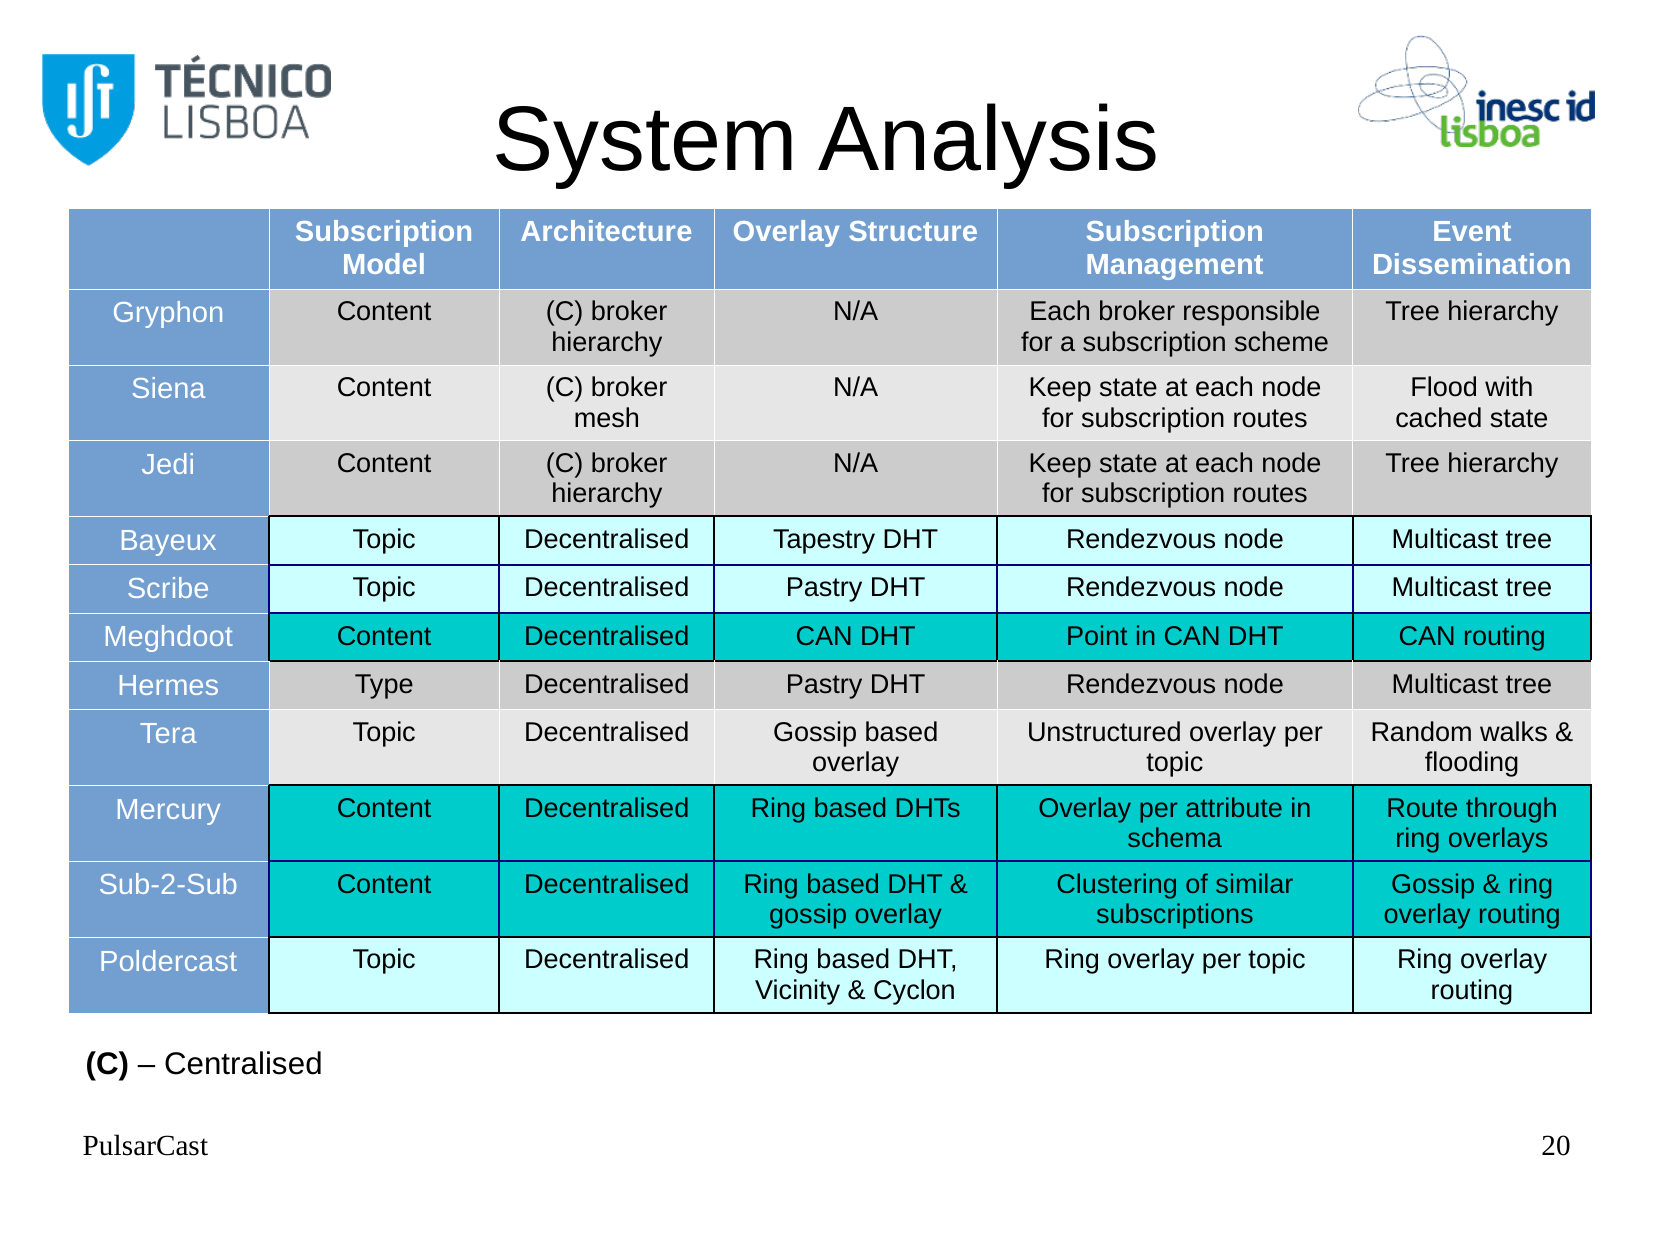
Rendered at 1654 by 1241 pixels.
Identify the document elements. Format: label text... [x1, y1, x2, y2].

table_cell (C) broker mesh [500, 366, 714, 440]
table_cell Scribe [69, 565, 268, 613]
table_cell Topic [270, 710, 499, 784]
table_cell Decentralised [500, 566, 713, 612]
table_cell Ring based DHTs [715, 786, 996, 860]
table_cell Pastry DHT [715, 566, 996, 612]
table_cell Route through ring overlays [1354, 786, 1590, 860]
table_cell Bayeux [69, 517, 268, 564]
table_cell CAN routing [1354, 614, 1590, 660]
table_cell Decentralised [500, 517, 713, 564]
table_cell Point in CAN DHT [998, 614, 1352, 660]
table_cell Tapestry DHT [715, 517, 996, 564]
table_cell Pastry DHT [715, 662, 997, 709]
table_header Event Dissemination [1353, 209, 1591, 289]
table_cell Jedi [69, 441, 269, 516]
table_cell Content [270, 441, 499, 515]
table_cell N/A [715, 366, 997, 440]
table_cell (C) broker hierarchy [500, 441, 714, 515]
table_cell Tree hierarchy [1353, 441, 1591, 515]
table_cell Ring overlay routing [1354, 938, 1590, 1012]
table_header [69, 209, 269, 289]
table_cell Decentralised [500, 786, 713, 860]
table_cell Content [270, 614, 498, 660]
table_cell Ring based DHT, Vicinity & Cyclon [715, 938, 996, 1012]
table_cell Each broker responsible for a subscription scheme [998, 290, 1352, 365]
picture [1571, 35, 1595, 147]
table_cell Topic [270, 517, 498, 564]
table_cell Multicast tree [1354, 517, 1590, 564]
table_cell Topic [270, 566, 498, 612]
table_cell Siena [69, 366, 269, 440]
table_cell Decentralised [500, 710, 714, 784]
table_header Overlay Structure [715, 209, 997, 289]
table_cell Overlay per attribute in schema [998, 786, 1352, 860]
table_cell Unstructured overlay per topic [998, 710, 1352, 784]
picture [42, 106, 82, 166]
table_cell Sub-2-Sub [69, 862, 268, 937]
table_cell Gryphon [69, 290, 269, 365]
table_cell Flood with cached state [1353, 366, 1591, 440]
table_cell Keep state at each node for subscription routes [998, 441, 1352, 515]
table_cell CAN DHT [715, 614, 996, 660]
text_box (C) – Centralised [70, 1039, 1571, 1133]
table_cell Hermes [69, 662, 269, 709]
picture [68, 125, 82, 138]
table_cell Decentralised [500, 662, 714, 709]
table_cell Tera [69, 710, 269, 785]
table_cell Content [270, 290, 499, 365]
table_header Subscription Management [998, 209, 1352, 289]
table_cell Gossip based overlay [715, 710, 997, 784]
picture [68, 83, 76, 118]
table_header Subscription Model [270, 209, 499, 289]
table_cell Decentralised [500, 614, 713, 660]
table_cell Meghdoot [69, 614, 268, 661]
table_cell N/A [715, 290, 997, 365]
table_cell Topic [270, 938, 498, 1012]
table_cell Rendezvous node [998, 566, 1352, 612]
title System Analysis [82, 23, 1571, 208]
table_cell Mercury [69, 786, 268, 861]
table_cell Rendezvous node [998, 662, 1352, 709]
table_cell Ring based DHT & gossip overlay [715, 862, 996, 936]
table_cell Content [270, 366, 499, 440]
table_cell Ring overlay per topic [998, 938, 1352, 1012]
table_cell Gossip & ring overlay routing [1354, 862, 1590, 936]
table_cell Clustering of similar subscriptions [998, 862, 1352, 936]
table_cell Type [270, 662, 499, 709]
table_cell Content [270, 862, 498, 936]
table_cell Multicast tree [1354, 566, 1590, 612]
table_cell Keep state at each node for subscription routes [998, 366, 1352, 440]
table_cell Tree hierarchy [1353, 290, 1591, 365]
table_cell Content [270, 786, 498, 860]
table_cell Multicast tree [1353, 662, 1591, 709]
table_cell Random walks & flooding [1353, 710, 1591, 784]
table_cell N/A [715, 441, 997, 515]
table_header Architecture [500, 209, 714, 289]
table_cell (C) broker hierarchy [500, 290, 714, 365]
table_cell Decentralised [500, 938, 713, 1012]
table_cell Decentralised [500, 862, 713, 936]
table_cell Rendezvous node [998, 517, 1352, 564]
table_cell Poldercast [69, 938, 268, 1013]
